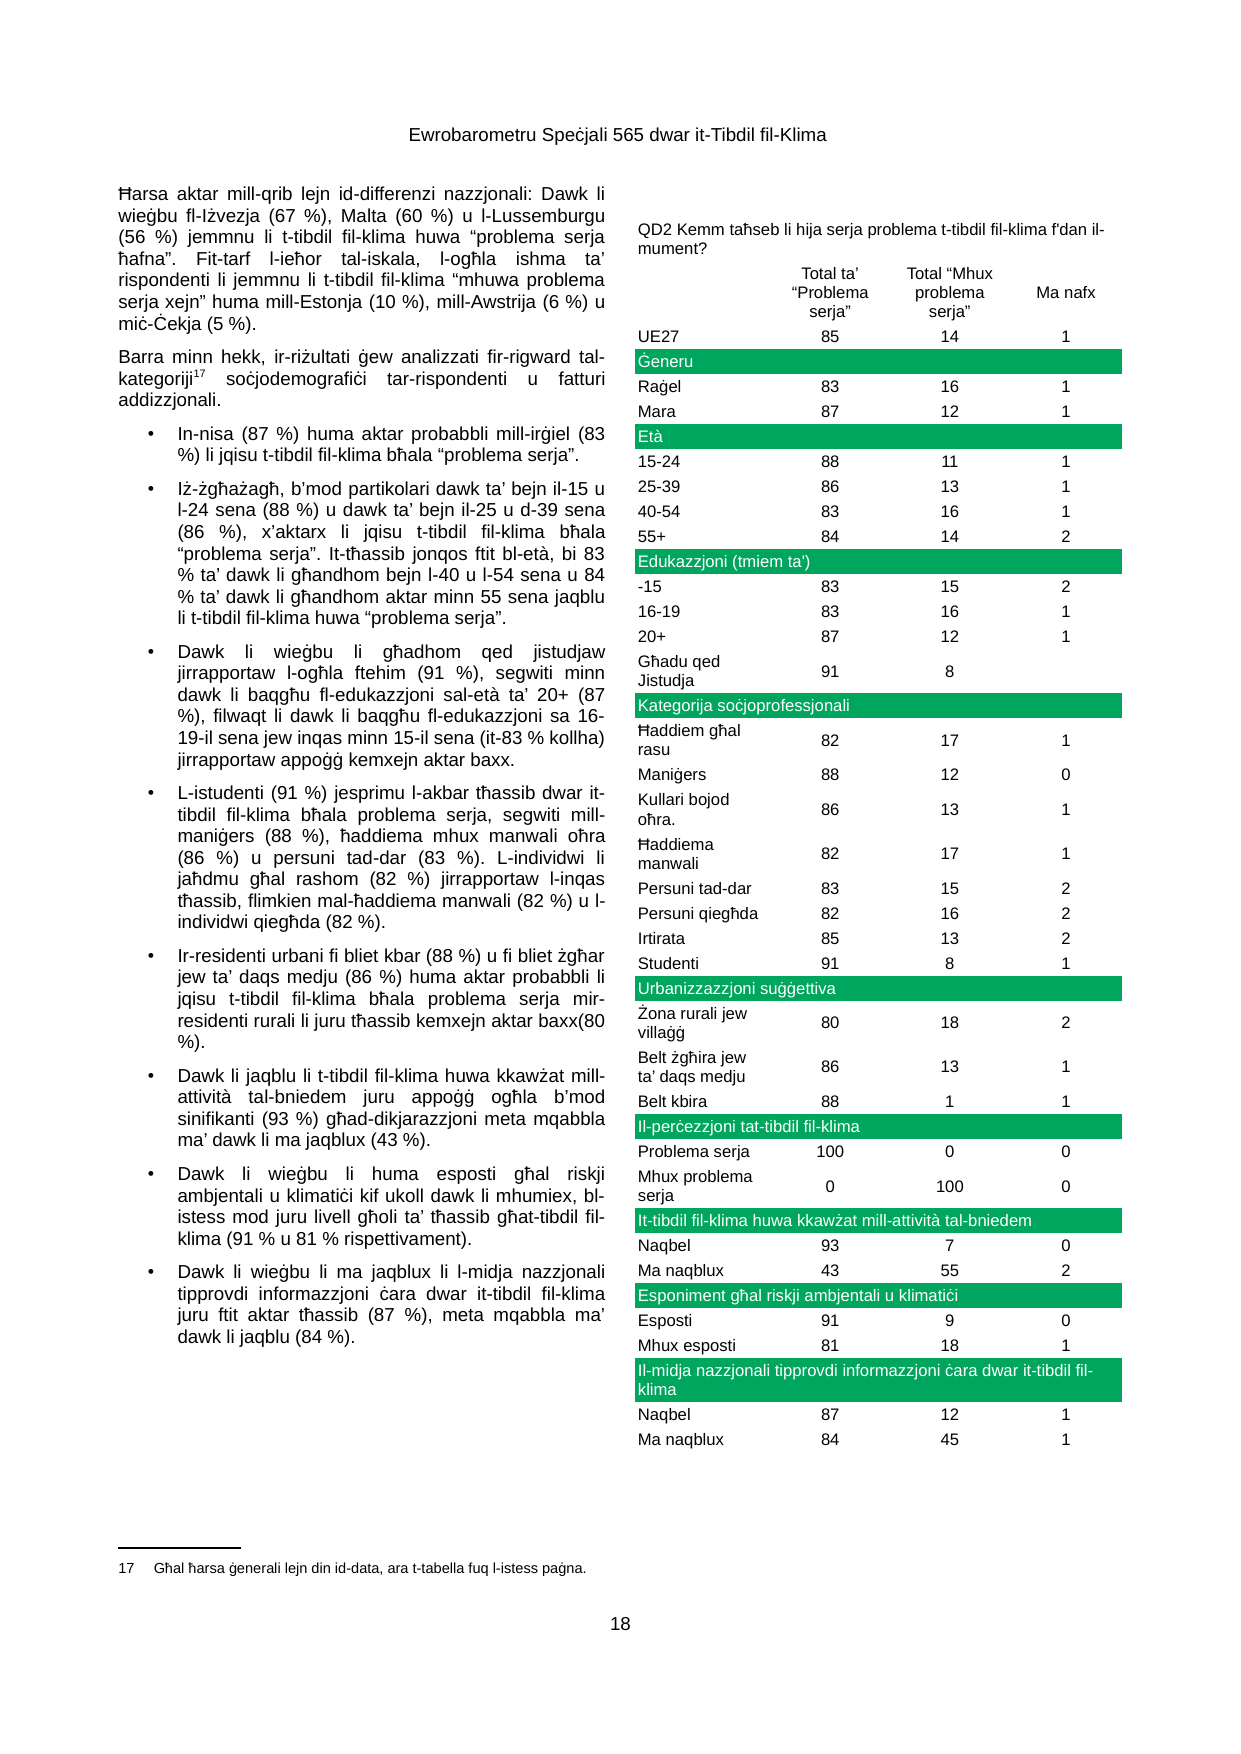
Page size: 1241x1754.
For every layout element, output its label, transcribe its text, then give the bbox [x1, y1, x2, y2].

table_cell 2 [1009, 901, 1122, 926]
table_cell Esponiment għal riskji ambjentali u klimatiċi [635, 1283, 1122, 1308]
table_cell Il-perċezzjoni tat-tibdil fil-klima [635, 1114, 1122, 1139]
table_cell Total “Mhux problema serja” [890, 261, 1009, 324]
table_cell 16 [890, 901, 1009, 926]
table_cell Maniġers [635, 762, 770, 787]
table_cell 16 [890, 374, 1009, 399]
table_cell 13 [890, 926, 1009, 951]
table_cell Mara [635, 399, 770, 424]
table_cell Ġeneru [635, 349, 1122, 374]
table_cell 2 [1009, 574, 1122, 599]
table_cell 0 [1009, 762, 1122, 787]
table_cell 9 [890, 1308, 1009, 1333]
table_cell Persuni tad-dar [635, 876, 770, 901]
table_cell 100 [890, 1164, 1009, 1208]
table_cell 40-54 [635, 499, 770, 524]
table_cell Mhux esposti [635, 1333, 770, 1358]
table_cell UE27 [635, 324, 770, 349]
list Dawk li wieġbu li ma jaqblux li l-midja nazzjonali tipprovdi informazzjoni ċara dwar it-tibdil fil-klima juru ftit aktar tħassib (87 %), meta mqabbla ma’ dawk li jaqblu (84 %). [148, 1261, 605, 1347]
table_cell 25-39 [635, 474, 770, 499]
table_cell 93 [770, 1233, 890, 1258]
table_cell Esposti [635, 1308, 770, 1333]
table_cell 82 [770, 718, 890, 762]
table_cell 83 [770, 574, 890, 599]
table_cell 1 [1009, 399, 1122, 424]
table_cell 43 [770, 1258, 890, 1283]
table_cell 1 [1009, 474, 1122, 499]
table_cell Belt kbira [635, 1089, 770, 1114]
table_cell Għadu qed Jistudja [635, 649, 770, 693]
table_cell 16 [890, 599, 1009, 624]
table_cell 91 [770, 1308, 890, 1333]
table_cell 55 [890, 1258, 1009, 1283]
table_cell 80 [770, 1001, 890, 1045]
table_cell 1 [1009, 787, 1122, 831]
table_cell 1 [1009, 499, 1122, 524]
table_cell 86 [770, 1045, 890, 1089]
table_cell Naqbel [635, 1233, 770, 1258]
table_cell 7 [890, 1233, 1009, 1258]
list Iż-żgħażagħ, b’mod partikolari dawk ta’ bejn il-15 u l-24 sena (88 %) u dawk ta’ bejn il-25 u d-39 sena (86 %), x’aktarx li jqisu t-tibdil fil-klima bħala “problema serja”. It-tħassib jonqos ftit bl-età, bi 83 % ta’ dawk li għandhom bejn l-40 u l-54 sena u 84 % ta’ dawk li għandhom aktar minn 55 sena jaqblu li t-tibdil fil-klima huwa “problema serja”. [148, 477, 605, 628]
table_cell 17 [890, 831, 1009, 876]
table_cell 2 [1009, 1001, 1122, 1045]
table_cell Età [635, 424, 1122, 449]
table_cell 1 [1009, 324, 1122, 349]
table_cell 0 [1009, 1139, 1122, 1164]
table_cell 84 [770, 1427, 890, 1452]
table_cell 8 [890, 649, 1009, 693]
table_cell Persuni qiegħda [635, 901, 770, 926]
table_cell Irtirata [635, 926, 770, 951]
table_cell 1 [1009, 1402, 1122, 1427]
table_cell 0 [890, 1139, 1009, 1164]
table_cell 17 [890, 718, 1009, 762]
table_cell 1 [1009, 599, 1122, 624]
list Ir-residenti urbani fi bliet kbar (88 %) u fi bliet żgħar jew ta’ daqs medju (86 %) huma aktar probabbli li jqisu t-tibdil fil-klima bħala problema serja mir-residenti rurali li juru tħassib kemxejn aktar baxx(80 %). [148, 945, 605, 1053]
table_cell 12 [890, 1402, 1009, 1427]
table_cell 83 [770, 599, 890, 624]
table_cell 82 [770, 831, 890, 876]
table_cell 85 [770, 926, 890, 951]
table_cell Problema serja [635, 1139, 770, 1164]
table_cell 14 [890, 524, 1009, 549]
table_cell 85 [770, 324, 890, 349]
table_cell Belt żgħira jew ta’ daqs medju [635, 1045, 770, 1089]
table_cell 83 [770, 499, 890, 524]
table_cell Edukazzjoni (tmiem ta') [635, 549, 1122, 574]
table_cell 2 [1009, 876, 1122, 901]
table_cell Ħaddiem għal rasu [635, 718, 770, 762]
table_cell 86 [770, 787, 890, 831]
list In-nisa (87 %) huma aktar probabbli mill-irġiel (83 %) li jqisu t-tibdil fil-klima bħala “problema serja”. [148, 422, 605, 466]
table_cell 0 [770, 1164, 890, 1208]
table_cell 14 [890, 324, 1009, 349]
table_cell 1 [1009, 449, 1122, 474]
table_cell 15 [890, 876, 1009, 901]
table_cell Total ta’ “Problema serja” [770, 261, 890, 324]
table_cell Urbanizzazzjoni suġġettiva [635, 976, 1122, 1001]
table_cell 1 [890, 1089, 1009, 1114]
table_cell 2 [1009, 1258, 1122, 1283]
table_cell 13 [890, 1045, 1009, 1089]
list Dawk li wieġbu li għadhom qed jistudjaw jirrapportaw l-ogħla ftehim (91 %), segwiti minn dawk li baqgħu fl-edukazzjoni sal-età ta’ 20+ (87 %), filwaqt li dawk li baqgħu fl-edukazzjoni sa 16-19-il sena jew inqas minn 15-il sena (it-83 % kollha) jirrapportaw appoġġ kemxejn aktar baxx. [148, 640, 605, 770]
table_cell [1009, 649, 1122, 693]
text Għal ħarsa ġenerali lejn din id-data, ara t-tabella fuq l-istess paġna. [118, 1560, 605, 1577]
table_cell 100 [770, 1139, 890, 1164]
table_cell Ma naqblux [635, 1258, 770, 1283]
table_cell 88 [770, 449, 890, 474]
table_cell 13 [890, 787, 1009, 831]
list L-istudenti (91 %) jesprimu l-akbar tħassib dwar it-tibdil fil-klima bħala problema serja, segwiti mill-maniġers (88 %), ħaddiema mhux manwali oħra (86 %) u persuni tad-dar (83 %). L-individwi li jaħdmu għal rashom (82 %) jirrapportaw l-inqas tħassib, flimkien mal-ħaddiema manwali (82 %) u l-individwi qiegħda (82 %). [148, 782, 605, 933]
table_cell 1 [1009, 718, 1122, 762]
table_cell 45 [890, 1427, 1009, 1452]
table_cell Ħaddiema manwali [635, 831, 770, 876]
table_cell 12 [890, 624, 1009, 649]
table_cell 1 [1009, 831, 1122, 876]
table_cell 55+ [635, 524, 770, 549]
table_cell 87 [770, 1402, 890, 1427]
table_cell 1 [1009, 1427, 1122, 1452]
table_cell [635, 261, 770, 324]
table_cell 1 [1009, 1089, 1122, 1114]
table_cell Mhux problema serja [635, 1164, 770, 1208]
table_cell 20+ [635, 624, 770, 649]
list Dawk li wieġbu li huma esposti għal riskji ambjentali u klimatiċi kif ukoll dawk li mhumiex, bl-istess mod juru livell għoli ta’ tħassib għat-tibdil fil-klima (91 % u 81 % rispettivament). [148, 1163, 605, 1249]
table_cell Raġel [635, 374, 770, 399]
table_cell Studenti [635, 951, 770, 976]
table_cell 88 [770, 762, 890, 787]
table_cell 81 [770, 1333, 890, 1358]
table_cell It-tibdil fil-klima huwa kkawżat mill-attività tal-bniedem [635, 1208, 1122, 1233]
table_cell 13 [890, 474, 1009, 499]
text Barra minn hekk, ir-riżultati ġew analizzati fir-rigward tal-kategoriji soċjodemografiċi tar-rispondenti u fatturi addizzjonali. [118, 346, 605, 411]
table_cell 87 [770, 399, 890, 424]
table_cell -15 [635, 574, 770, 599]
table_cell 1 [1009, 951, 1122, 976]
table_cell 91 [770, 649, 890, 693]
table_cell 15 [890, 574, 1009, 599]
table_cell Kategorija soċjoprofessjonali [635, 693, 1122, 718]
table_cell 88 [770, 1089, 890, 1114]
table_cell 12 [890, 762, 1009, 787]
table_cell 1 [1009, 1045, 1122, 1089]
table_cell 8 [890, 951, 1009, 976]
table_cell 82 [770, 901, 890, 926]
table_cell Żona rurali jew villaġġ [635, 1001, 770, 1045]
table_cell 18 [890, 1001, 1009, 1045]
table_cell 1 [1009, 624, 1122, 649]
table_cell 16-19 [635, 599, 770, 624]
table_cell 87 [770, 624, 890, 649]
table_cell 86 [770, 474, 890, 499]
text Ħarsa aktar mill-qrib lejn id-differenzi nazzjonali: Dawk li wieġbu fl-Iżvezja (67 %), Malta (60 %) u l-Lussemburgu (56 %) jemmnu li t-tibdil fil-klima huwa “problema serja ħafna”. Fit-tarf l-ieħor tal-iskala, l-ogħla ishma ta’ rispondenti li jemmnu li t-tibdil fil-klima “mhuwa problema serja xejn” huma mill-Estonja (10 %), mill-Awstrija (6 %) u miċ-Ċekja (5 %). [118, 183, 605, 334]
table_cell 1 [1009, 1333, 1122, 1358]
table_cell 15-24 [635, 449, 770, 474]
table_cell 2 [1009, 926, 1122, 951]
table_cell 84 [770, 524, 890, 549]
table_cell 83 [770, 876, 890, 901]
table_cell Ma nafx [1009, 261, 1122, 324]
table_cell 83 [770, 374, 890, 399]
table_cell 16 [890, 499, 1009, 524]
table_cell 18 [890, 1333, 1009, 1358]
table_cell Il-midja nazzjonali tipprovdi informazzjoni ċara dwar it-tibdil fil-klima [635, 1358, 1122, 1402]
table_cell 12 [890, 399, 1009, 424]
table_cell 91 [770, 951, 890, 976]
list Dawk li jaqblu li t-tibdil fil-klima huwa kkawżat mill-attività tal-bniedem juru appoġġ ogħla b’mod sinifikanti (93 %) għad-dikjarazzjoni meta mqabbla ma’ dawk li ma jaqblux (43 %). [148, 1064, 605, 1151]
table_cell 0 [1009, 1233, 1122, 1258]
table_cell 11 [890, 449, 1009, 474]
table_cell Ma naqblux [635, 1427, 770, 1452]
table_cell 0 [1009, 1164, 1122, 1208]
table_cell Naqbel [635, 1402, 770, 1427]
table_header QD2 Kemm taħseb li hija serja problema t-tibdil fil-klima f'dan il-mument? [635, 216, 1122, 261]
table_cell 0 [1009, 1308, 1122, 1333]
table_cell 2 [1009, 524, 1122, 549]
table_cell 1 [1009, 374, 1122, 399]
table_cell Kullari bojod oħra. [635, 787, 770, 831]
